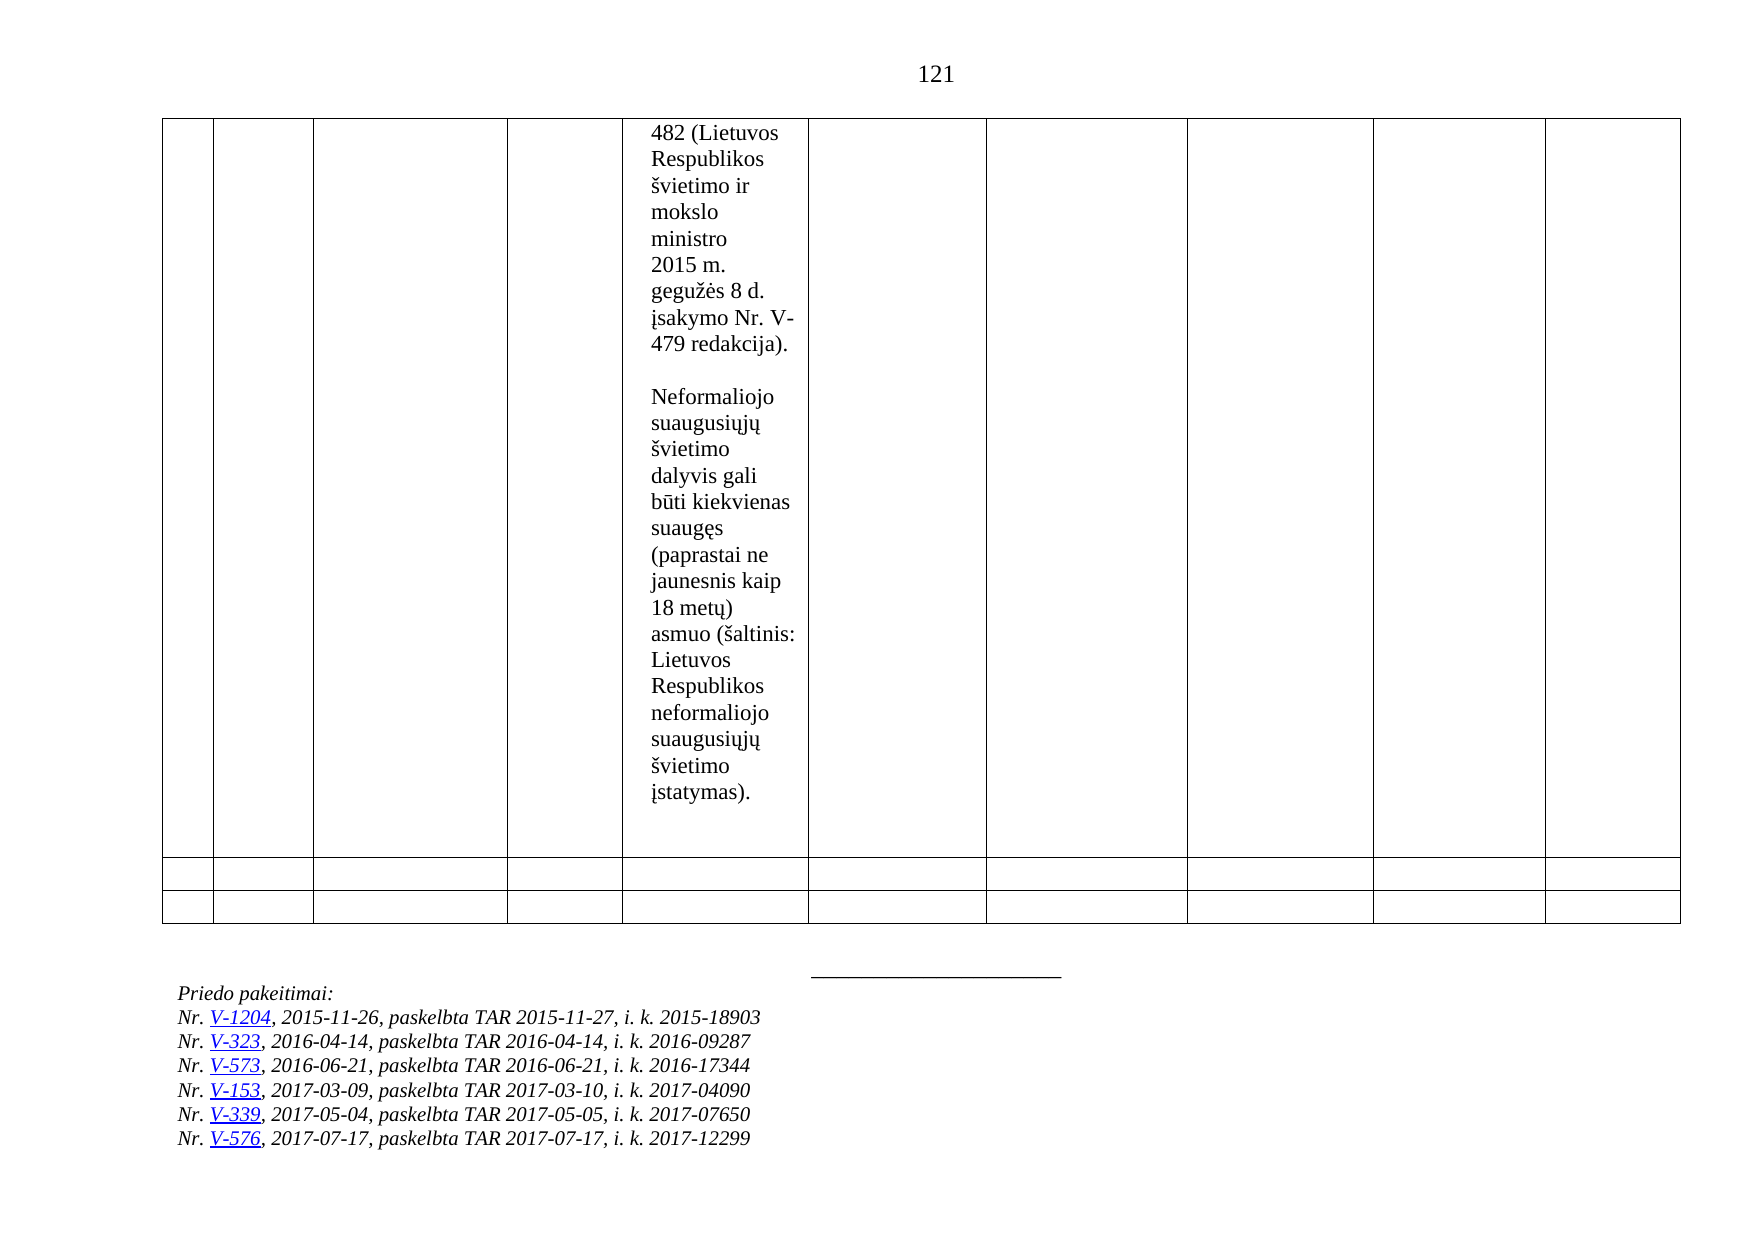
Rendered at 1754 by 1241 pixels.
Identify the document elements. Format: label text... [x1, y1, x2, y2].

table_cell [809, 891, 986, 923]
table_cell [314, 891, 507, 923]
table_cell [508, 891, 622, 923]
table_cell [314, 119, 507, 857]
table_cell [214, 858, 313, 890]
text Nr. V-153, 2017-03-09, paskelbta TAR 2017-03-10, i. k. 2017-04090 [177, 1077, 1695, 1102]
table_cell [987, 891, 1187, 923]
table_cell [1374, 119, 1545, 857]
table_cell [623, 891, 808, 923]
table_cell [1546, 891, 1680, 923]
table_cell [1374, 891, 1545, 923]
table_cell [163, 119, 213, 857]
table_cell [1188, 891, 1373, 923]
table_cell 482 (Lietuvos Respublikos švietimo ir mokslo ministro 2015 m. gegužės 8 d. įsakymo Nr. V-479 redakcija). Neformaliojo suaugusiųjų švietimo dalyvis gali būti kiekvienas suaugęs (paprastai ne jaunesnis kaip 18 metų) asmuo (šaltinis: Lietuvos Respublikos neformaliojo suaugusiųjų švietimo įstatymas). [623, 119, 808, 857]
table_cell [1546, 119, 1680, 857]
text ____________________ [177, 952, 1695, 981]
table_cell [1546, 858, 1680, 890]
text Nr. V-339, 2017-05-04, paskelbta TAR 2017-05-05, i. k. 2017-07650 [177, 1102, 1695, 1126]
text Nr. V-323, 2016-04-14, paskelbta TAR 2016-04-14, i. k. 2016-09287 [177, 1029, 1695, 1053]
table_cell [1188, 119, 1373, 857]
table_cell [987, 119, 1187, 857]
table_cell [1188, 858, 1373, 890]
table_cell [314, 858, 507, 890]
text Nr. V-1204, 2015-11-26, paskelbta TAR 2015-11-27, i. k. 2015-18903 [177, 1005, 1695, 1029]
table_cell [214, 891, 313, 923]
table_cell [1374, 858, 1545, 890]
text Nr. V-576, 2017-07-17, paskelbta TAR 2017-07-17, i. k. 2017-12299 [177, 1126, 1695, 1150]
table_cell [809, 858, 986, 890]
table_cell [163, 891, 213, 923]
table_cell [809, 119, 986, 857]
table_cell [623, 858, 808, 890]
text Nr. V-573, 2016-06-21, paskelbta TAR 2016-06-21, i. k. 2016-17344 [177, 1053, 1695, 1077]
table_cell [214, 119, 313, 857]
table_cell [163, 858, 213, 890]
table_cell [508, 119, 622, 857]
table_cell [987, 858, 1187, 890]
table_cell [508, 858, 622, 890]
text Priedo pakeitimai: [177, 981, 1695, 1005]
